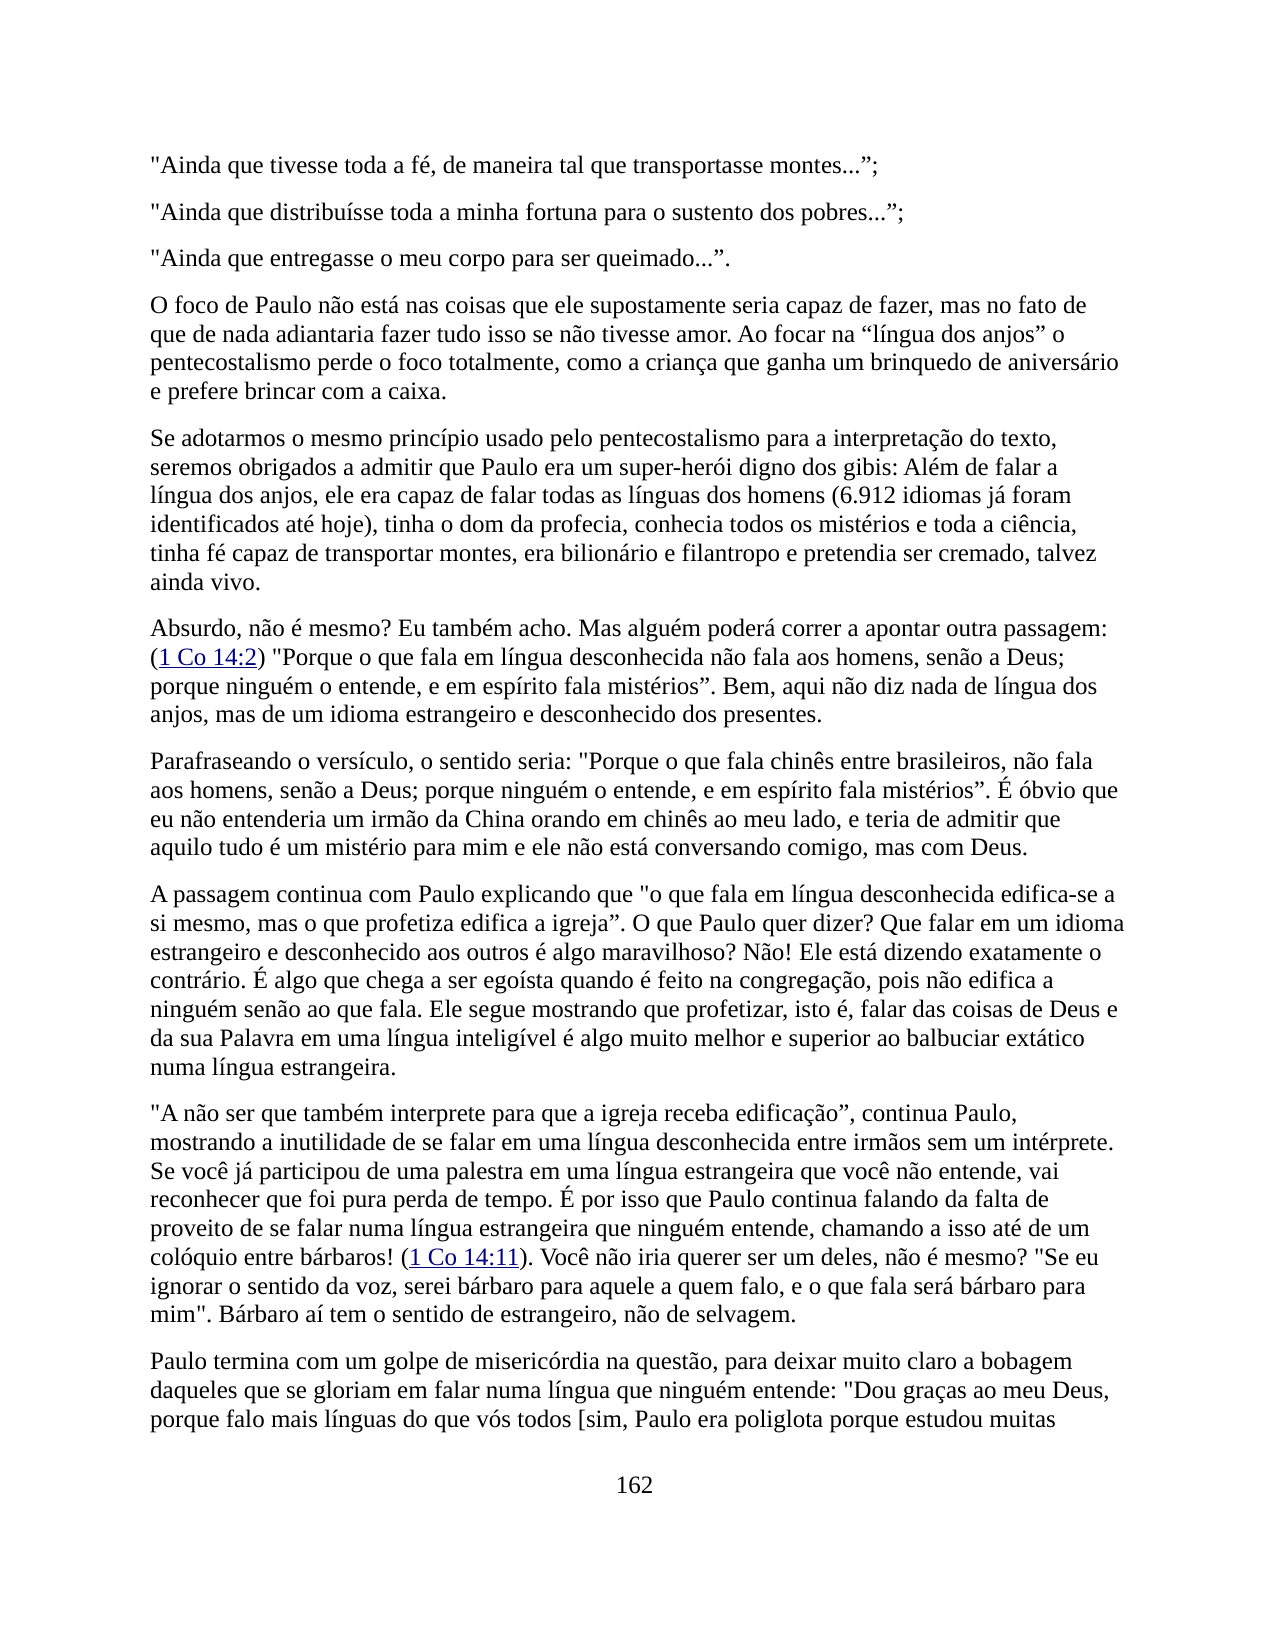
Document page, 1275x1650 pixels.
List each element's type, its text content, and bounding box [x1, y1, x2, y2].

text "Ainda que tivesse toda a fé, de maneira tal que transportasse montes...”; [150, 150, 1125, 179]
text Parafraseando o versículo, o sentido seria: "Porque o que fala chinês entre brasileiros, não fala aos homens, senão a Deus; porque ninguém o entende, e em espírito fala mistérios”. É óbvio que eu não entenderia um irmão da China orando em chinês ao meu lado, e teria de admitir que aquilo tudo é um mistério para mim e ele não está conversando comigo, mas com Deus. [150, 746, 1125, 861]
text A passagem continua com Paulo explicando que "o que fala em língua desconhecida edifica-se a si mesmo, mas o que profetiza edifica a igreja”. O que Paulo quer dizer? Que falar em um idioma estrangeiro e desconhecido aos outros é algo maravilhoso? Não! Ele está dizendo exatamente o contrário. É algo que chega a ser egoísta quando é feito na congregação, pois não edifica a ninguém senão ao que fala. Ele segue mostrando que profetizar, isto é, falar das coisas de Deus e da sua Palavra em uma língua inteligível é algo muito melhor e superior ao balbuciar extático numa língua estrangeira. [150, 879, 1125, 1080]
text O foco de Paulo não está nas coisas que ele supostamente seria capaz de fazer, mas no fato de que de nada adiantaria fazer tudo isso se não tivesse amor. Ao focar na “língua dos anjos” o pentecostalismo perde o foco totalmente, como a criança que ganha um brinquedo de aniversário e prefere brincar com a caixa. [150, 290, 1125, 405]
text "A não ser que também interprete para que a igreja receba edificação”, continua Paulo, mostrando a inutilidade de se falar em uma língua desconhecida entre irmãos sem um intérprete. Se você já participou de uma palestra em uma língua estrangeira que você não entende, vai reconhecer que foi pura perda de tempo. É por isso que Paulo continua falando da falta de proveito de se falar numa língua estrangeira que ninguém entende, chamando a isso até de um colóquio entre bárbaros! (1 Co 14:11). Você não iria querer ser um deles, não é mesmo? "Se eu ignorar o sentido da voz, serei bárbaro para aquele a quem falo, e o que fala será bárbaro para mim". Bárbaro aí tem o sentido de estrangeiro, não de selvagem. [150, 1098, 1125, 1328]
text "Ainda que entregasse o meu corpo para ser queimado...”. [150, 243, 1125, 272]
text Absurdo, não é mesmo? Eu também acho. Mas alguém poderá correr a apontar outra passagem: (1 Co 14:2) "Porque o que fala em língua desconhecida não fala aos homens, senão a Deus; porque ninguém o entende, e em espírito fala mistérios”. Bem, aqui não diz nada de língua dos anjos, mas de um idioma estrangeiro e desconhecido dos presentes. [150, 613, 1125, 728]
text "Ainda que distribuísse toda a minha fortuna para o sustento dos pobres...”; [150, 197, 1125, 225]
text Se adotarmos o mesmo princípio usado pelo pentecostalismo para a interpretação do texto, seremos obrigados a admitir que Paulo era um super-herói digno dos gibis: Além de falar a língua dos anjos, ele era capaz de falar todas as línguas dos homens (6.912 idiomas já foram identificados até hoje), tinha o dom da profecia, conhecia todos os mistérios e toda a ciência, tinha fé capaz de transportar montes, era bilionário e filantropo e pretendia ser cremado, talvez ainda vivo. [150, 423, 1125, 595]
text Paulo termina com um golpe de misericórdia na questão, para deixar muito claro a bobagem daqueles que se gloriam em falar numa língua que ninguém entende: "Dou graças ao meu Deus, porque falo mais línguas do que vós todos [sim, Paulo era poliglota porque estudou muitas [150, 1346, 1125, 1432]
